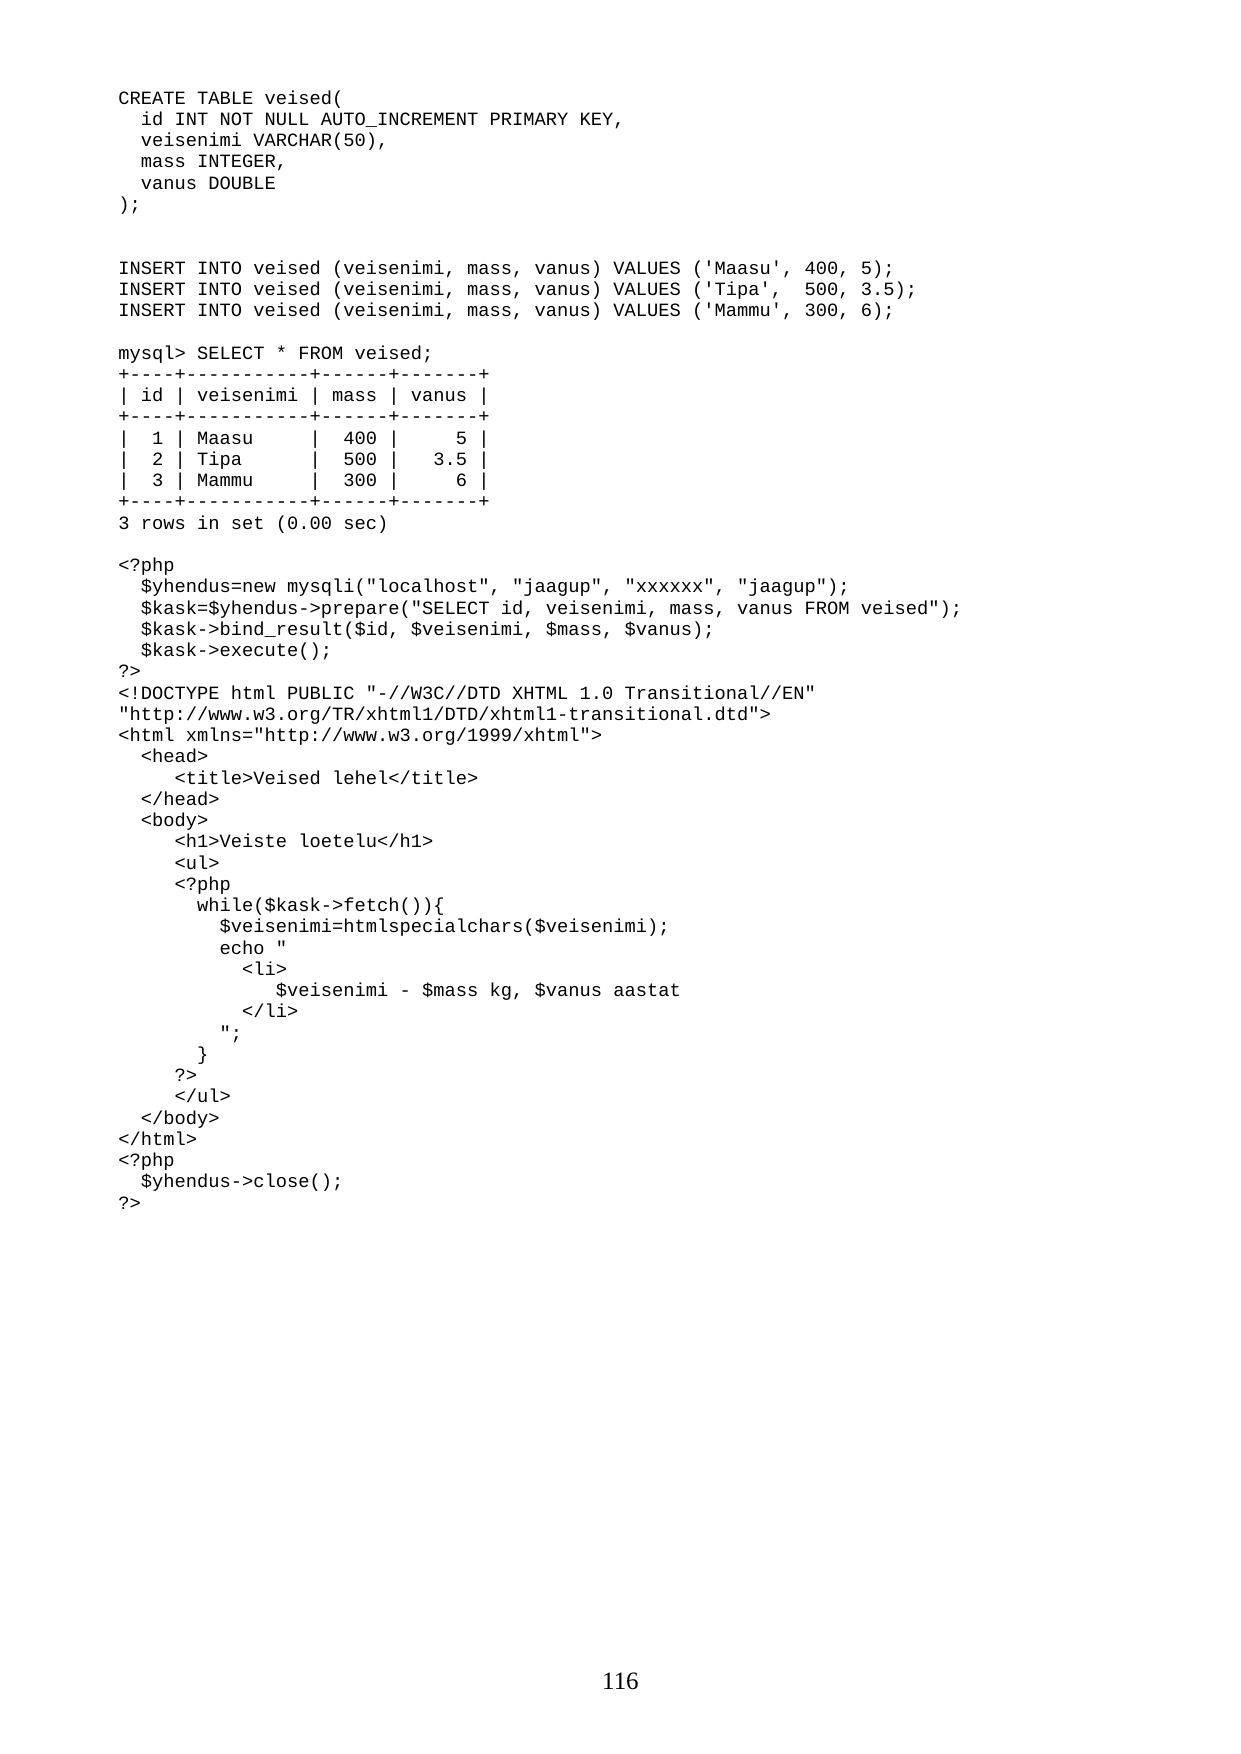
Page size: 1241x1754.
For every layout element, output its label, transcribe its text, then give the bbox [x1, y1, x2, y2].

text | 1 | Maasu | 400 | 5 | [118, 428, 1122, 450]
text "; [118, 1023, 1122, 1045]
text <ul> [118, 853, 1122, 875]
text <?php [118, 875, 1122, 896]
text <?php [118, 556, 1122, 577]
text </html> [118, 1130, 1122, 1151]
text $yhendus->close(); [118, 1172, 1122, 1193]
text INSERT INTO veised (veisenimi, mass, vanus) VALUES ('Mammu', 300, 6); [118, 301, 1122, 322]
text while($kask->fetch()){ [118, 896, 1122, 917]
text | 2 | Tipa | 500 | 3.5 | [118, 450, 1122, 471]
text CREATE TABLE veised( [118, 88, 1122, 110]
text $veisenimi - $mass kg, $vanus aastat [118, 981, 1122, 1002]
text $yhendus=new mysqli("localhost", "jaagup", "xxxxxx", "jaagup"); [118, 577, 1122, 598]
text | id | veisenimi | mass | vanus | [118, 386, 1122, 407]
text $kask=$yhendus->prepare("SELECT id, veisenimi, mass, vanus FROM veised"); [118, 598, 1122, 620]
text | 3 | Mammu | 300 | 6 | [118, 471, 1122, 492]
text $kask->bind_result($id, $veisenimi, $mass, $vanus); [118, 620, 1122, 641]
text ?> [118, 1193, 1122, 1215]
text 3 rows in set (0.00 sec) [118, 513, 1122, 535]
text INSERT INTO veised (veisenimi, mass, vanus) VALUES ('Maasu', 400, 5); [118, 258, 1122, 280]
text echo " [118, 938, 1122, 960]
text veisenimi VARCHAR(50), [118, 131, 1122, 152]
text <!DOCTYPE html PUBLIC "-//W3C//DTD XHTML 1.0 Transitional//EN" [118, 683, 1122, 705]
text id INT NOT NULL AUTO_INCREMENT PRIMARY KEY, [118, 110, 1122, 131]
text <html xmlns="http://www.w3.org/1999/xhtml"> [118, 726, 1122, 747]
text </head> [118, 790, 1122, 811]
text ?> [118, 662, 1122, 683]
text +----+-----------+------+-------+ [118, 407, 1122, 428]
text <?php [118, 1151, 1122, 1172]
text ); [118, 195, 1122, 216]
text </body> [118, 1108, 1122, 1130]
text </ul> [118, 1087, 1122, 1108]
text <head> [118, 747, 1122, 768]
text } [118, 1045, 1122, 1066]
text INSERT INTO veised (veisenimi, mass, vanus) VALUES ('Tipa', 500, 3.5); [118, 280, 1122, 301]
text ?> [118, 1066, 1122, 1087]
text +----+-----------+------+-------+ [118, 365, 1122, 386]
text <li> [118, 960, 1122, 981]
text mass INTEGER, [118, 152, 1122, 173]
text $kask->execute(); [118, 641, 1122, 662]
text vanus DOUBLE [118, 173, 1122, 195]
text <title>Veised lehel</title> [118, 768, 1122, 790]
text </li> [118, 1002, 1122, 1023]
text <h1>Veiste loetelu</h1> [118, 832, 1122, 853]
text <body> [118, 811, 1122, 832]
text mysql> SELECT * FROM veised; [118, 343, 1122, 365]
text $veisenimi=htmlspecialchars($veisenimi); [118, 917, 1122, 938]
text "http://www.w3.org/TR/xhtml1/DTD/xhtml1-transitional.dtd"> [118, 705, 1122, 726]
text +----+-----------+------+-------+ [118, 492, 1122, 513]
